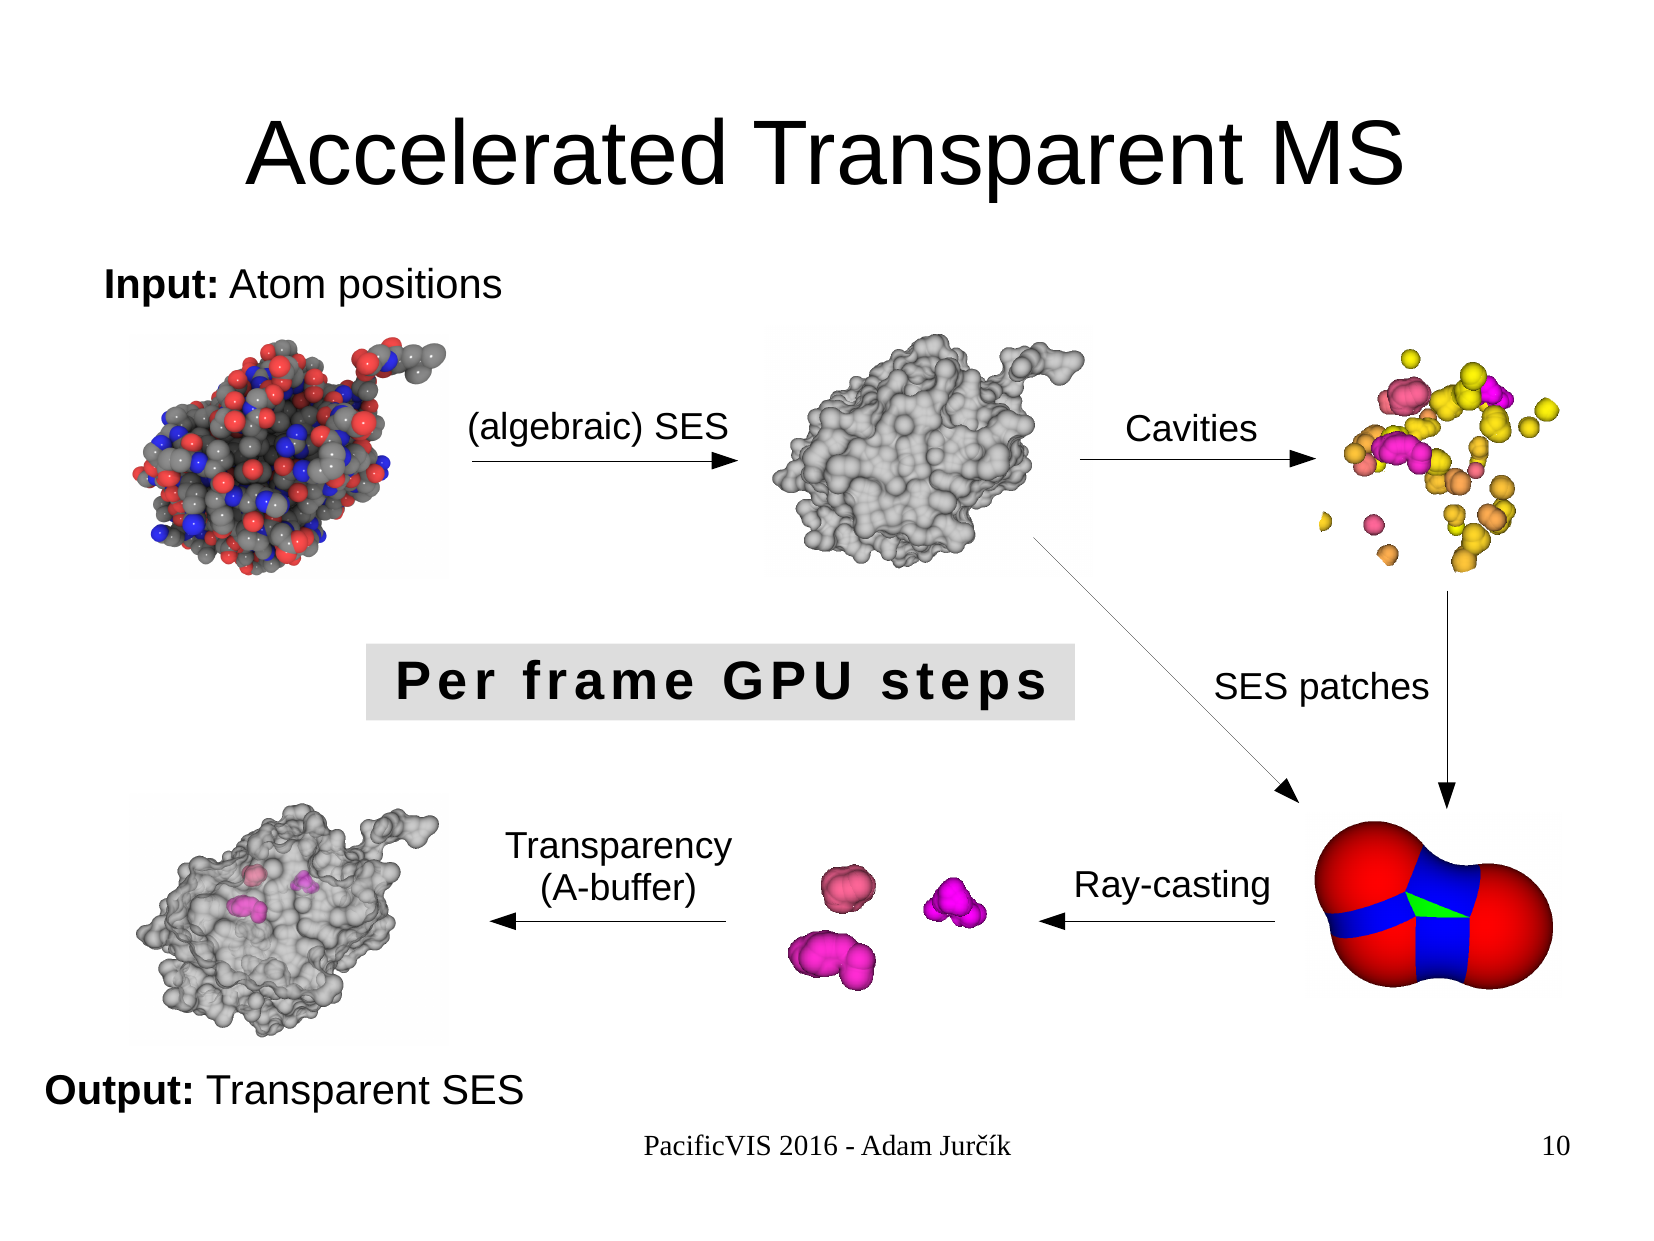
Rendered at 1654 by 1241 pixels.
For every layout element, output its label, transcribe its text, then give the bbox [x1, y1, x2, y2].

text_box Output: Transparent SES [29, 1059, 540, 1122]
picture [129, 334, 449, 579]
picture [776, 850, 998, 1004]
picture [129, 793, 449, 1046]
text_box SES patches [1198, 657, 1445, 715]
title Accelerated Transparent MS [82, 49, 1571, 257]
text_box Per frame GPU steps [380, 643, 1063, 721]
picture [1305, 812, 1562, 999]
text_box Transparency (A-buffer) [490, 816, 756, 916]
text_box [1063, 643, 1075, 721]
text_box [366, 643, 380, 721]
text_box Input: Atom positions [89, 253, 518, 317]
text_box (algebraic) SES [452, 397, 745, 455]
text_box Ray-casting [1059, 856, 1286, 914]
picture [764, 325, 1093, 577]
picture [1311, 342, 1567, 580]
text_box Cavities [1110, 399, 1302, 457]
